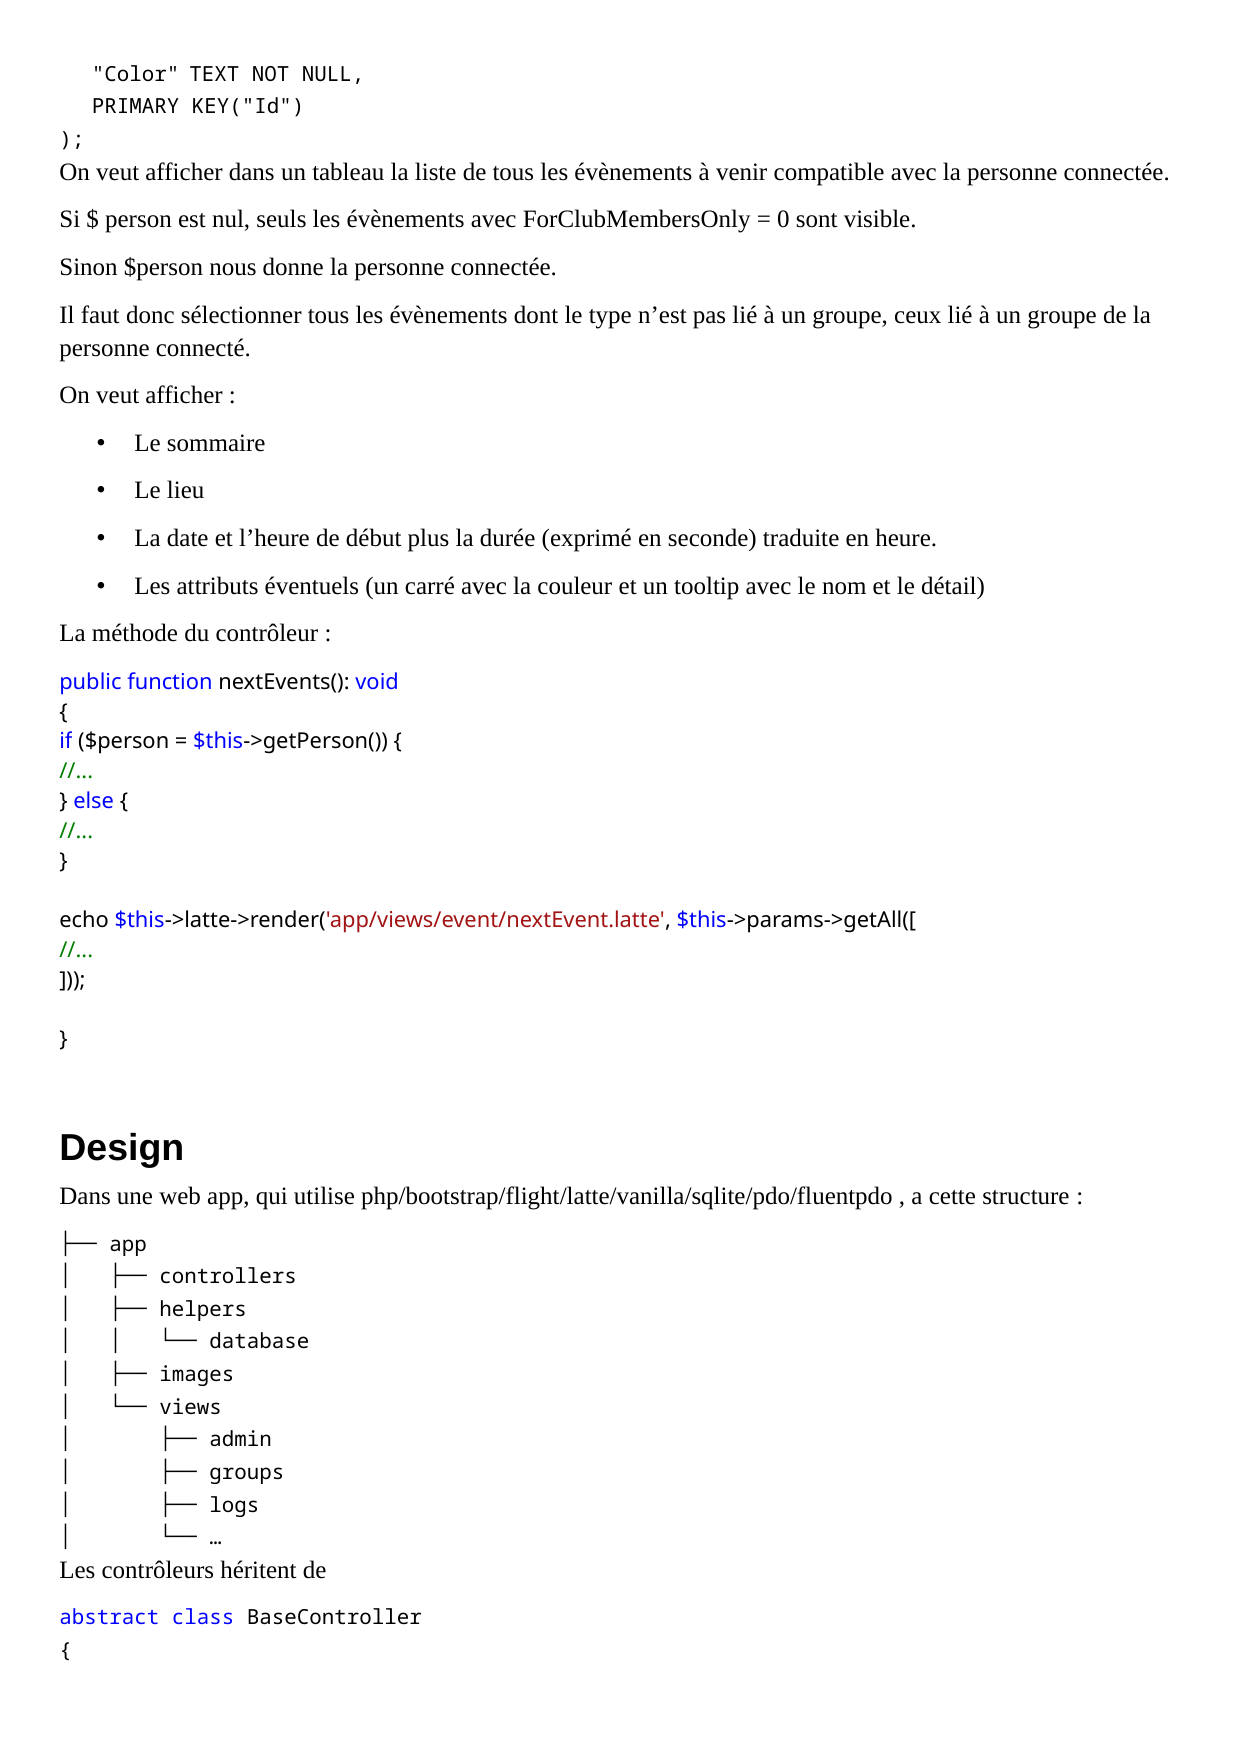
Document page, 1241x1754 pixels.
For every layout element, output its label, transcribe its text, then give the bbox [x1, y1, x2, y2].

text //... [59, 815, 1181, 845]
text │ ├── admin [59, 1424, 1181, 1453]
text "Color" TEXT NOT NULL, [59, 59, 1181, 87]
text Il faut donc sélectionner tous les évènements dont le type n’est pas lié à un groupe, ceux lié à un groupe de la personne connecté. [59, 300, 1181, 361]
text } else { [59, 785, 1181, 815]
text Si $ person est nul, seuls les évènements avec ForClubMembersOnly = 0 sont visible. [59, 204, 1181, 233]
text abstract class BaseController [59, 1602, 1181, 1631]
text ])); [59, 964, 1181, 993]
list La date et l’heure de début plus la durée (exprimé en seconde) traduite en heure. [97, 523, 1181, 552]
text if ($person = $this->getPerson()) { [59, 726, 1181, 755]
text │ ├── controllers [59, 1261, 1181, 1290]
text │ └── views [59, 1392, 1181, 1420]
text //... [59, 934, 1181, 964]
text │ ├── images [59, 1359, 1181, 1388]
text } [59, 845, 1181, 874]
text PRIMARY KEY("Id") [59, 92, 1181, 120]
text │ └── … [59, 1522, 1181, 1551]
text ├── app [59, 1229, 1181, 1257]
list Les attributs éventuels (un carré avec la couleur et un tooltip avec le nom et le détail) [97, 571, 1181, 599]
text On veut afficher dans un tableau la liste de tous les évènements à venir compatible avec la personne connectée. [59, 157, 1181, 186]
subtitle Design [59, 1126, 1181, 1169]
text La méthode du contrôleur : [59, 618, 1181, 647]
text Dans une web app, qui utilise php/bootstrap/flight/latte/vanilla/sqlite/pdo/fluentpdo , a cette structure : [59, 1181, 1181, 1210]
text } [59, 1023, 1181, 1053]
text ); [59, 124, 1181, 153]
text │ ├── helpers [59, 1294, 1181, 1322]
list Le lieu [97, 476, 1181, 504]
text │ ├── logs [59, 1490, 1181, 1518]
text { [59, 696, 1181, 726]
text public function nextEvents(): void [59, 666, 1181, 696]
list Le sommaire [97, 428, 1181, 457]
text │ ├── groups [59, 1457, 1181, 1486]
text echo $this->latte->render('app/views/event/nextEvent.latte', $this->params->getAll([ [59, 904, 1181, 934]
text { [59, 1635, 1181, 1663]
text On veut afficher : [59, 380, 1181, 409]
text │ │ └── database [59, 1327, 1181, 1355]
text Les contrôleurs héritent de [59, 1555, 1181, 1584]
text Sinon $person nous donne la personne connectée. [59, 252, 1181, 281]
text //... [59, 755, 1181, 785]
